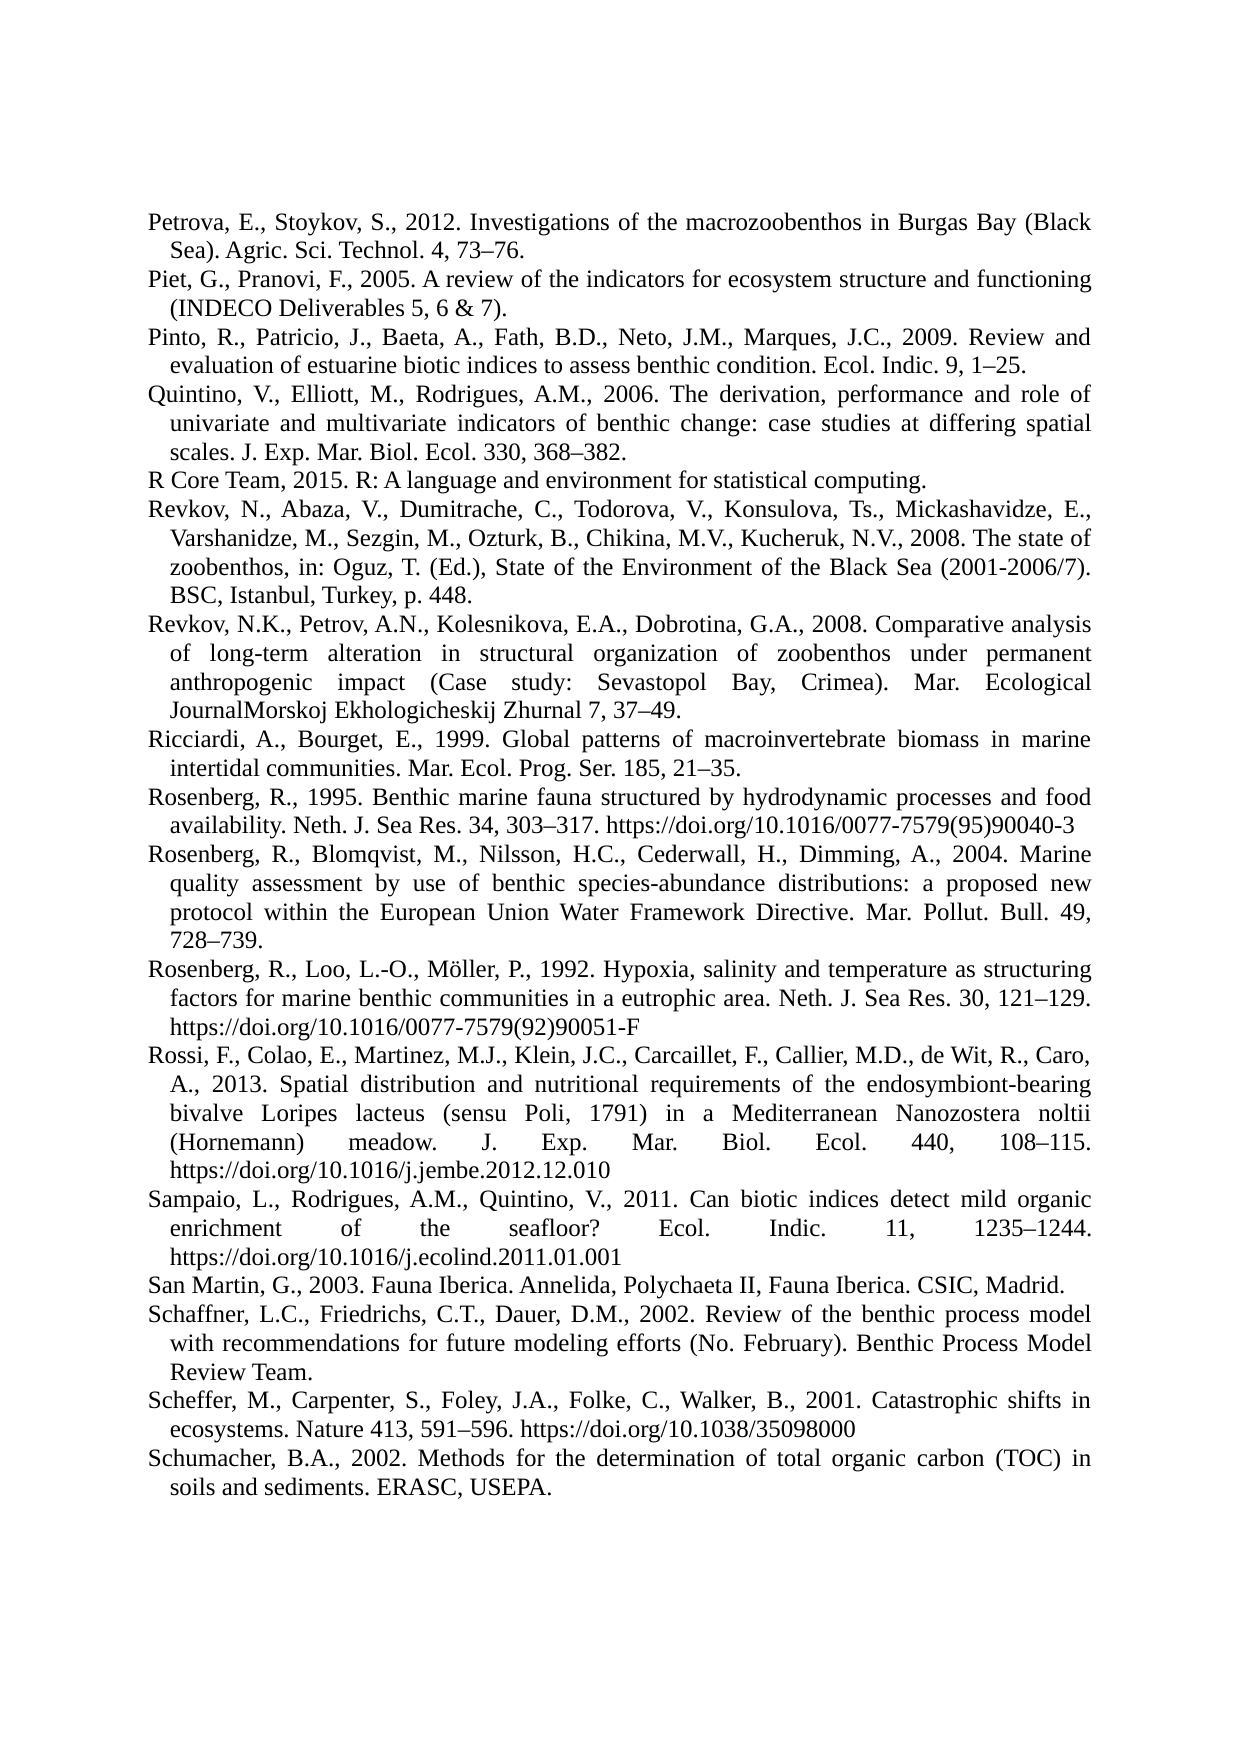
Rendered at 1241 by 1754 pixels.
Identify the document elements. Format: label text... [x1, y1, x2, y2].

text Piet, G., Pranovi, F., 2005. A review of the indicators for ecosystem structure and functioning (INDECO Deliverables 5, 6 & 7). [148, 264, 1093, 322]
text San Martin, G., 2003. Fauna Iberica. Annelida, Polychaeta II, Fauna Iberica. CSIC, Madrid. [148, 1270, 1093, 1299]
text Petrova, E., Stoykov, S., 2012. Investigations of the macrozoobenthos in Burgas Bay (Black Sea). Agric. Sci. Technol. 4, 73–76. [148, 207, 1093, 264]
text Pinto, R., Patricio, J., Baeta, A., Fath, B.D., Neto, J.M., Marques, J.C., 2009. Review and evaluation of estuarine biotic indices to assess benthic condition. Ecol. Indic. 9, 1–25. [148, 322, 1093, 379]
text Revkov, N., Abaza, V., Dumitrache, C., Todorova, V., Konsulova, Ts., Mickashavidze, E., Varshanidze, M., Sezgin, M., Ozturk, B., Chikina, M.V., Kucheruk, N.V., 2008. The state of zoobenthos, in: Oguz, T. (Ed.), State of the Environment of the Black Sea (2001-2006/7). BSC, Istanbul, Turkey, p. 448. [148, 494, 1093, 609]
text Rosenberg, R., Blomqvist, M., Nilsson, H.C., Cederwall, H., Dimming, A., 2004. Marine quality assessment by use of benthic species-abundance distributions: a proposed new protocol within the European Union Water Framework Directive. Mar. Pollut. Bull. 49, 728–739. [148, 839, 1093, 954]
text Revkov, N.K., Petrov, A.N., Kolesnikova, E.A., Dobrotina, G.A., 2008. Comparative analysis of long-term alteration in structural organization of zoobenthos under permanent anthropogenic impact (Case study: Sevastopol Bay, Crimea). Mar. Еcological JournalMorskoj Ekhologicheskij Zhurnal 7, 37–49. [148, 609, 1093, 724]
text Scheffer, M., Carpenter, S., Foley, J.A., Folke, C., Walker, B., 2001. Catastrophic shifts in ecosystems. Nature 413, 591–596. https://doi.org/10.1038/35098000 [148, 1385, 1093, 1443]
text Ricciardi, A., Bourget, E., 1999. Global patterns of macroinvertebrate biomass in marine intertidal communities. Mar. Ecol. Prog. Ser. 185, 21–35. [148, 724, 1093, 782]
text Rossi, F., Colao, E., Martinez, M.J., Klein, J.C., Carcaillet, F., Callier, M.D., de Wit, R., Caro, A., 2013. Spatial distribution and nutritional requirements of the endosymbiont-bearing bivalve Loripes lacteus (sensu Poli, 1791) in a Mediterranean Nanozostera noltii (Hornemann) meadow. J. Exp. Mar. Biol. Ecol. 440, 108–115. https://doi.org/10.1016/j.jembe.2012.12.010 [148, 1040, 1093, 1184]
text Schaffner, L.C., Friedrichs, C.T., Dauer, D.M., 2002. Review of the benthic process model with recommendations for future modeling efforts (No. February). Benthic Process Model Review Team. [148, 1299, 1093, 1385]
text Rosenberg, R., 1995. Benthic marine fauna structured by hydrodynamic processes and food availability. Neth. J. Sea Res. 34, 303–317. https://doi.org/10.1016/0077-7579(95)90040-3 [148, 782, 1093, 839]
text Rosenberg, R., Loo, L.-O., Möller, P., 1992. Hypoxia, salinity and temperature as structuring factors for marine benthic communities in a eutrophic area. Neth. J. Sea Res. 30, 121–129. https://doi.org/10.1016/0077-7579(92)90051-F [148, 954, 1093, 1040]
text Schumacher, B.A., 2002. Methods for the determination of total organic carbon (TOC) in soils and sediments. ERASC, USEPA. [148, 1443, 1093, 1500]
text Sampaio, L., Rodrigues, A.M., Quintino, V., 2011. Can biotic indices detect mild organic enrichment of the seafloor? Ecol. Indic. 11, 1235–1244. https://doi.org/10.1016/j.ecolind.2011.01.001 [148, 1184, 1093, 1270]
text Quintino, V., Elliott, M., Rodrigues, A.M., 2006. The derivation, performance and role of univariate and multivariate indicators of benthic change: case studies at differing spatial scales. J. Exp. Mar. Biol. Ecol. 330, 368–382. [148, 379, 1093, 465]
text R Core Team, 2015. R: A language and environment for statistical computing. [148, 465, 1093, 494]
